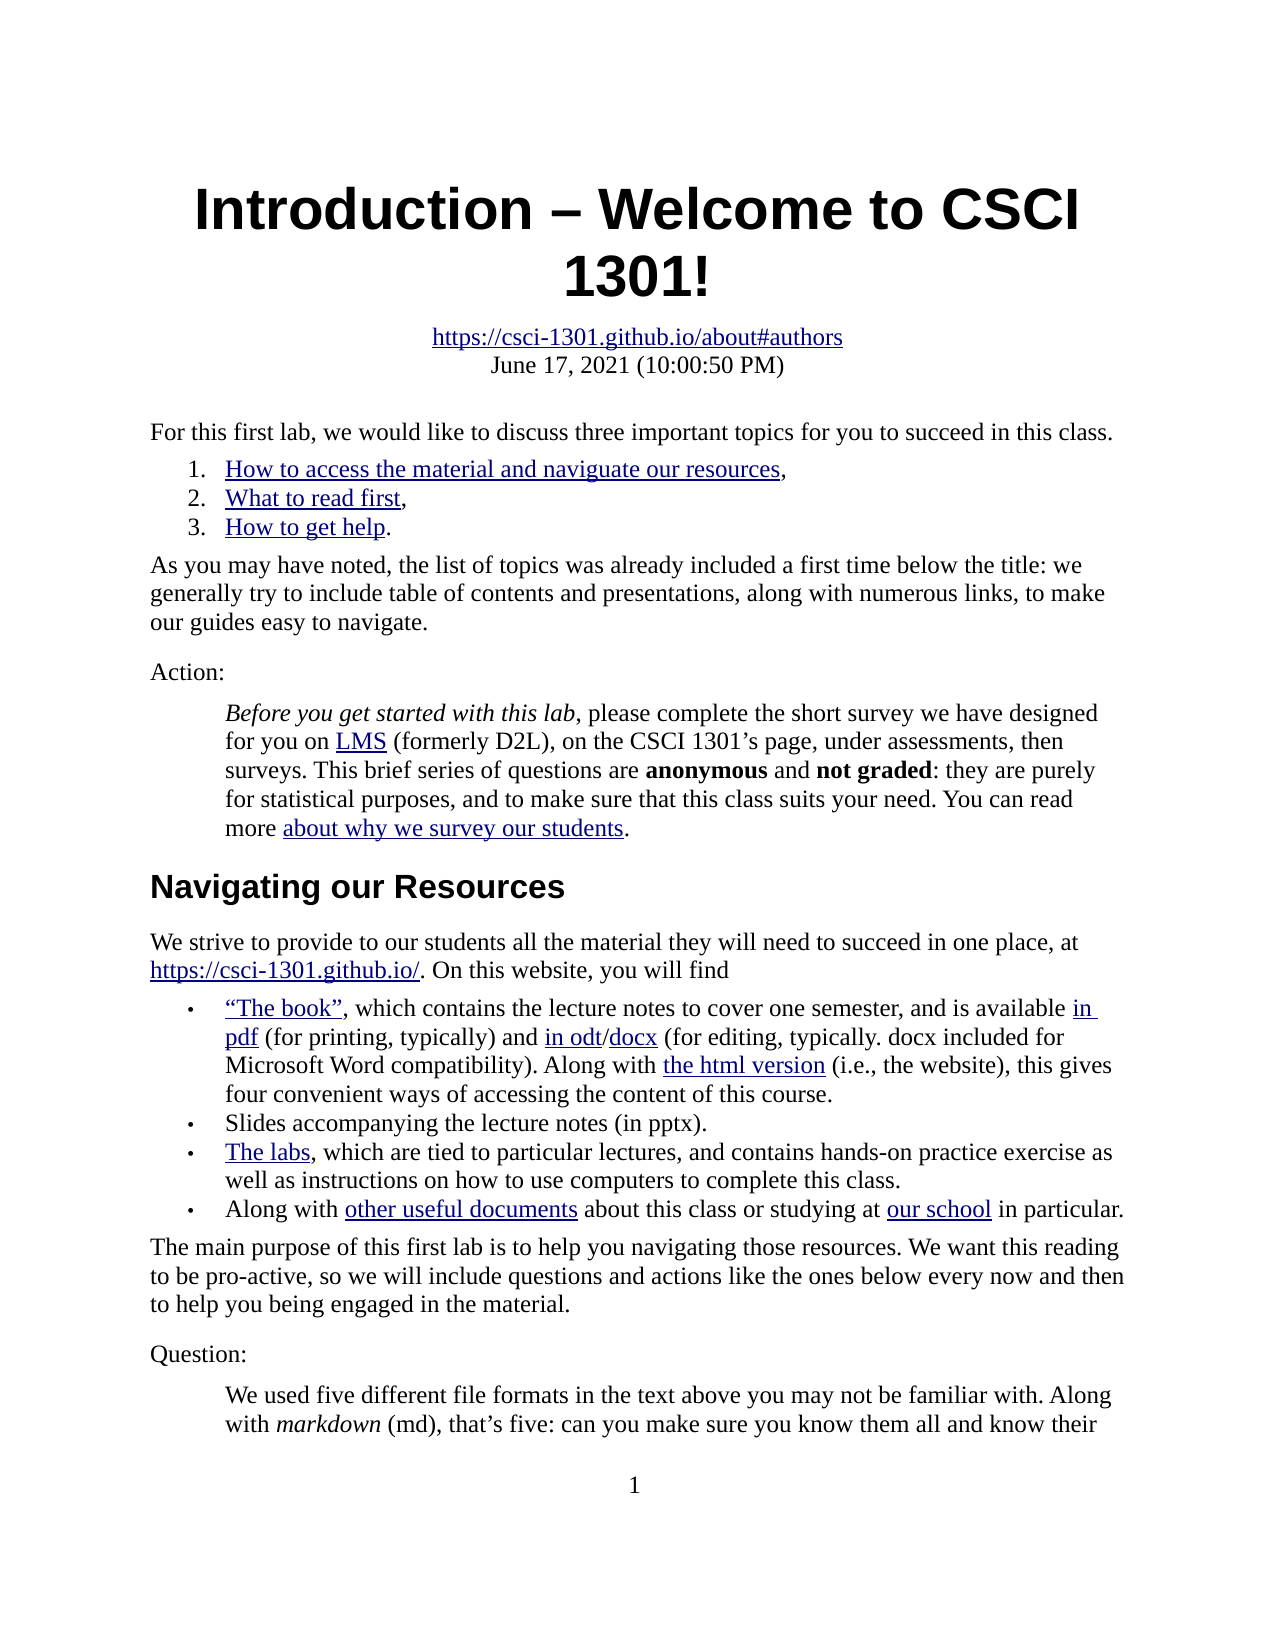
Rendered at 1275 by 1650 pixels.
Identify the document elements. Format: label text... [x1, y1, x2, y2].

text Action: [150, 657, 1125, 686]
text For this first lab, we would like to discuss three important topics for you to succeed in this class. [150, 417, 1125, 446]
title Introduction – Welcome to CSCI 1301! [150, 175, 1125, 309]
list How to get help. [187, 512, 1125, 541]
text Before you get started with this lab, please complete the short survey we have designed for you on LMS (formerly D2L), on the CSCI 1301’s page, under assessments, then surveys. This brief series of questions are anonymous and not graded: they are purely for statistical purposes, and to make sure that this class suits your need. You can read more about why we survey our students. [225, 698, 1125, 841]
list The labs, which are tied to particular lectures, and contains hands-on practice exercise as well as instructions on how to use computers to complete this class. [187, 1137, 1125, 1194]
text As you may have noted, the list of topics was already included a first time below the title: we generally try to include table of contents and presentations, along with numerous links, to make our guides easy to navigate. [150, 550, 1125, 636]
text We used five different file formats in the text above you may not be familiar with. Along with markdown (md), that’s five: can you make sure you know them all and know their [225, 1380, 1125, 1437]
list Along with other useful documents about this class or studying at our school in particular. [187, 1194, 1125, 1223]
list “The book”, which contains the lecture notes to cover one semester, and is available in pdf (for printing, typically) and in odt/docx (for editing, typically. docx included for Microsoft Word compatibility). Along with the html version (i.e., the website), this gives four convenient ways of accessing the content of this course. [187, 993, 1125, 1108]
list Slides accompanying the lecture notes (in pptx). [187, 1108, 1125, 1137]
text June 17, 2021 (10:00:50 PM) [150, 350, 1125, 379]
list How to access the material and naviguate our resources, [187, 454, 1125, 483]
text The main purpose of this first lab is to help you navigating those resources. We want this reading to be pro-active, so we will include questions and actions like the ones below every now and then to help you being engaged in the material. [150, 1232, 1125, 1318]
text Question: [150, 1339, 1125, 1368]
list What to read first, [187, 483, 1125, 512]
subtitle Navigating our Resources [150, 866, 1125, 905]
text We strive to provide to our students all the material they will need to succeed in one place, at https://csci-1301.github.io/. On this website, you will find [150, 927, 1125, 984]
text https://csci-1301.github.io/about#authors [150, 322, 1125, 350]
